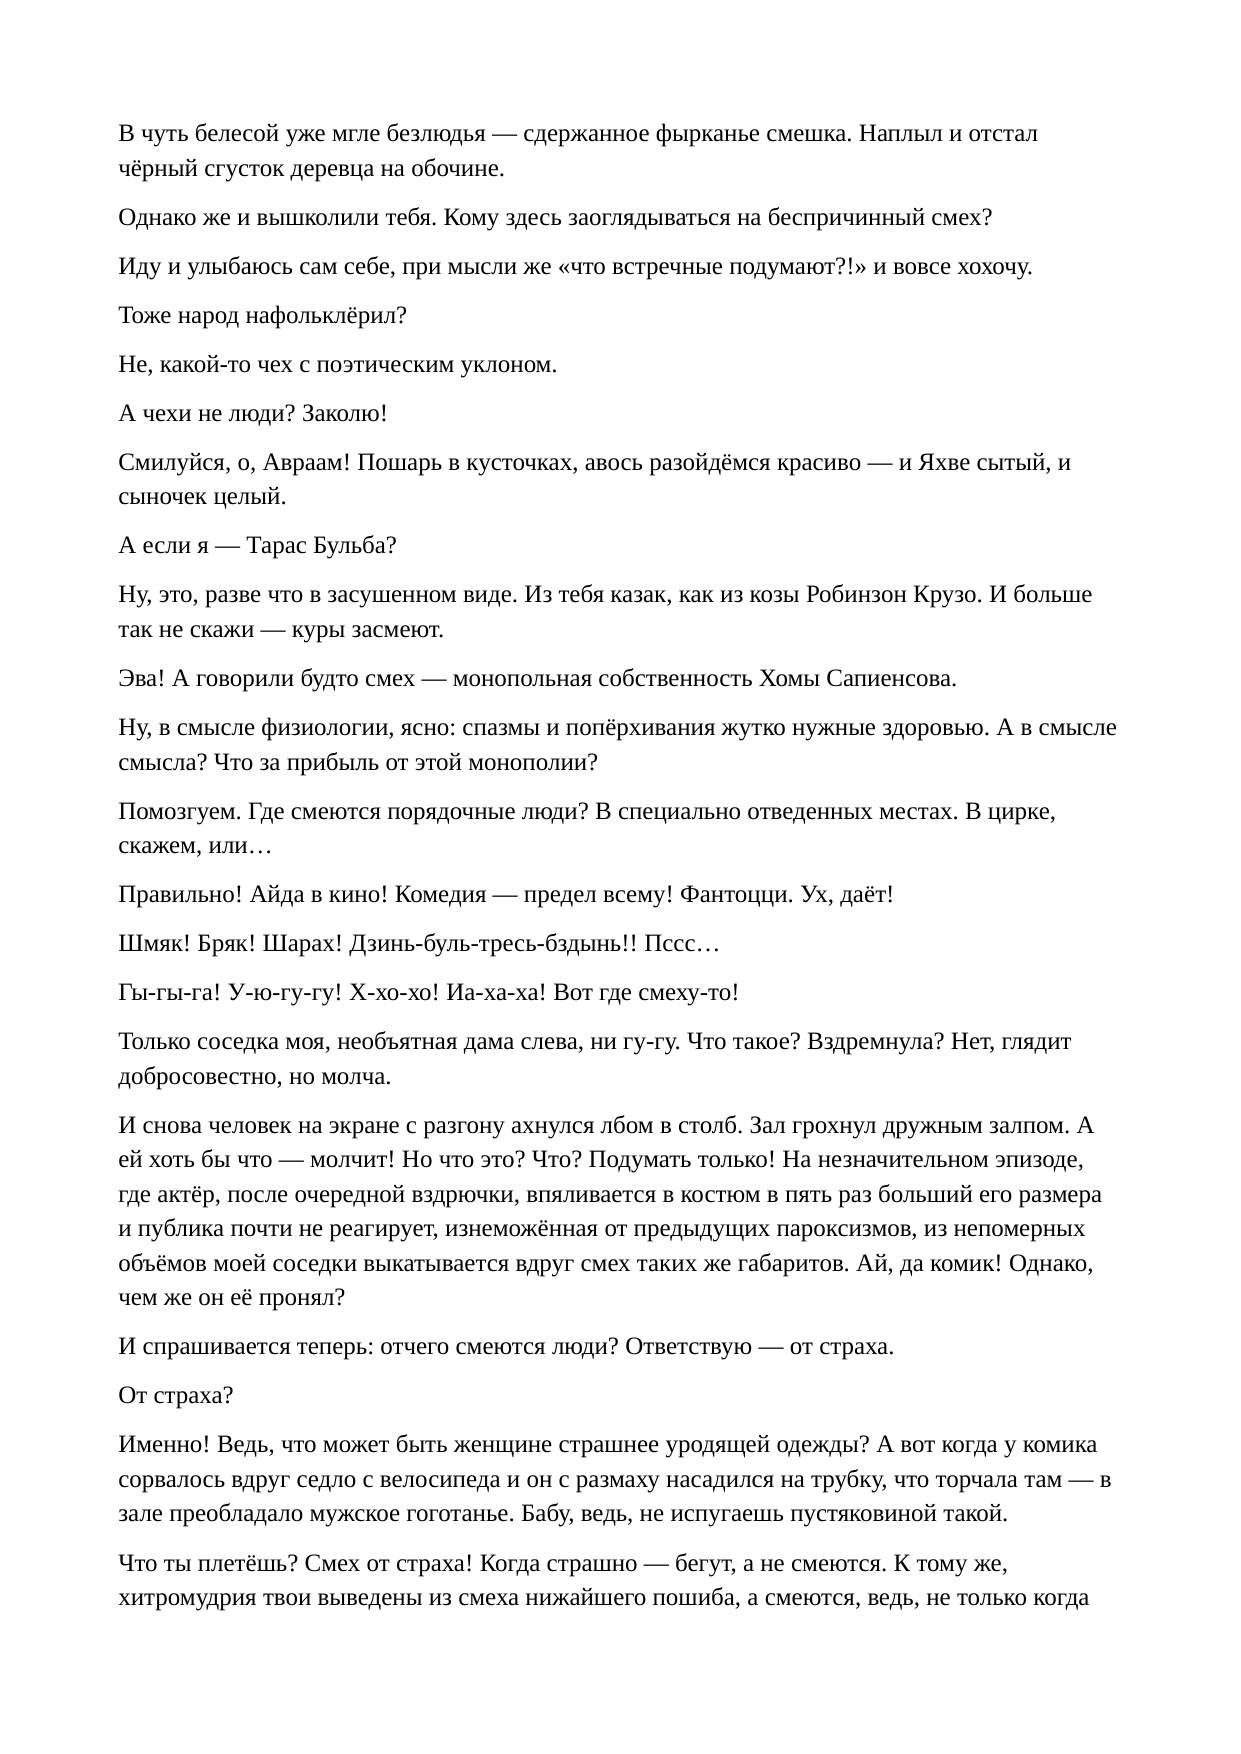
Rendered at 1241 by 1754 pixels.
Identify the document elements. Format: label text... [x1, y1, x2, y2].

text А если я — Тарас Бульба? [118, 531, 1122, 559]
text Шмяк! Бряк! Шарах! Дзинь-буль-тресь-бздынь!! Пссс… [118, 928, 1122, 957]
text Иду и улыбаюсь сам себе, при мысли же «что встречные подумают?!» и вовсе хохочу. [118, 251, 1122, 279]
text Помозгуем. Где смеются порядочные люди? В специально отведенных местах. В цирке, скажем, или… [118, 796, 1122, 859]
text Ну, это, разве что в засушенном виде. Из тебя казак, как из козы Робинзон Крузо. И больше так не скажи — куры засмеют. [118, 579, 1122, 643]
text Смилуйся, о, Авраам! Пошарь в кусточках, авось разойдёмся красиво — и Яхве сытый, и сыночек целый. [118, 447, 1122, 510]
text Именно! Ведь, что может быть женщине страшнее уродящей одежды? А вот когда у комика сорвалось вдруг седло с велосипеда и он с размаху насадился на трубку, что торчала там — в зале преобладало мужское гоготанье. Бабу, ведь, не испугаешь пустяковиной такой. [118, 1429, 1122, 1527]
text Ну, в смысле физиологии, ясно: спазмы и попёрхивания жутко нужные здоровью. А в смысле смысла? Что за прибыль от этой монополии? [118, 712, 1122, 775]
text Не, какой-то чех с поэтическим уклоном. [118, 349, 1122, 378]
text А чехи не люди? Заколю! [118, 398, 1122, 427]
text В чуть белесой уже мгле безлюдья — сдержанное фырканье смешка. Наплыл и отстал чёрный сгусток деревца на обочине. [118, 118, 1122, 181]
text Правильно! Айда в кино! Комедия — предел всему! Фантоцци. Ух, даёт! [118, 879, 1122, 908]
text И снова человек на экране с разгону ахнулся лбом в столб. Зал грохнул дружным залпом. А ей хоть бы что — молчит! Но что это? Что? Подумать только! На незначительном эпизоде, где актёр, после очередной вздрючки, впяливается в костюм в пять раз больший его размера и публика почти не реагирует, изнеможённая от предыдущих пароксизмов, из непомерных объёмов моей соседки выкатывается вдруг смех таких же габаритов. Ай, да комик! Однако, чем же он её пронял? [118, 1110, 1122, 1311]
text Что ты плетёшь? Смех от страха! Когда страшно — бегут, а не смеются. К тому же, хитромудрия твои выведены из смеха нижайшего пошиба, а смеются, ведь, не только когда [118, 1548, 1122, 1611]
text Только соседка моя, необъятная дама слева, ни гу-гу. Что такое? Вздремнула? Нет, глядит добросовестно, но молча. [118, 1026, 1122, 1090]
text От страха? [118, 1381, 1122, 1409]
text Тоже народ нафольклёрил? [118, 300, 1122, 328]
text Однако же и вышколили тебя. Кому здесь заоглядываться на беспричинный смех? [118, 202, 1122, 230]
text И спрашивается теперь: отчего смеются люди? Ответствую — от страха. [118, 1331, 1122, 1360]
text Эва! А говорили будто смех — монопольная собственность Хомы Сапиенсова. [118, 663, 1122, 692]
text Гы-гы-га! У-ю-гу-гу! Х-хо-хо! Иа-ха-ха! Вот где смеху-то! [118, 977, 1122, 1006]
